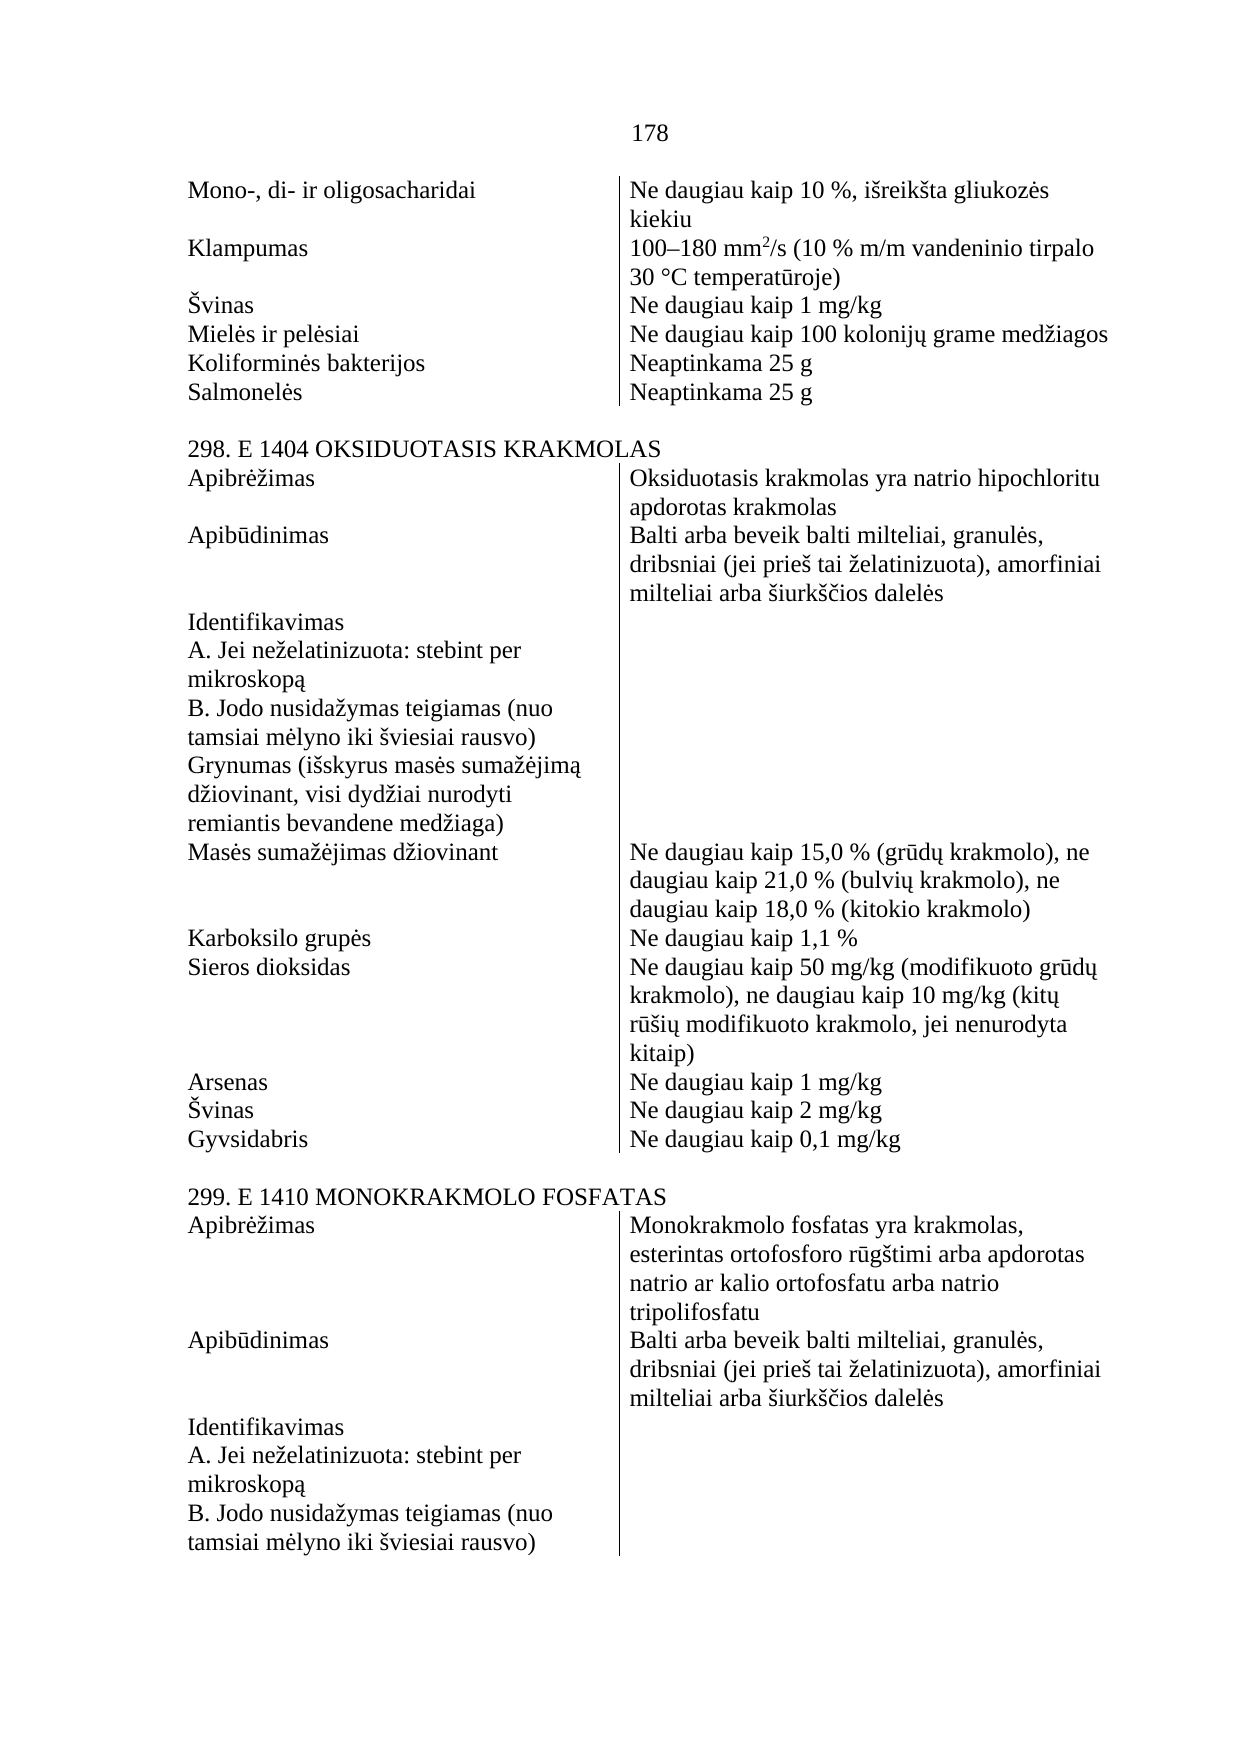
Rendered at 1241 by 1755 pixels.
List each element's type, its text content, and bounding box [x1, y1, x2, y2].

table_cell [620, 636, 1122, 693]
table_cell Grynumas (išskyrus masės sumažėjimą džiovinant, visi dydžiai nurodyti remiantis bevandene medžiaga) [177, 751, 619, 837]
table_cell Ne daugiau kaip 100 kolonijų grame medžiagos [620, 319, 1122, 348]
table_cell Ne daugiau kaip 15,0 % (grūdų krakmolo), ne daugiau kaip 21,0 % (bulvių krakmolo), ne daugiau kaip 18,0 % (kitokio krakmolo) [620, 837, 1122, 923]
table_cell Ne daugiau kaip 2 mg/kg [620, 1096, 1122, 1124]
table_cell Gyvsidabris [177, 1124, 619, 1153]
table_cell B. Jodo nusidažymas teigiamas (nuo tamsiai mėlyno iki šviesiai rausvo) [177, 1498, 619, 1556]
table_cell Apibrėžimas [177, 463, 619, 521]
table_cell Ne daugiau kaip 1 mg/kg [620, 291, 1122, 319]
table_cell [620, 1441, 1122, 1498]
table_cell [620, 693, 1122, 751]
table_cell [620, 607, 1122, 636]
table_cell B. Jodo nusidažymas teigiamas (nuo tamsiai mėlyno iki šviesiai rausvo) [177, 693, 619, 751]
table_cell Ne daugiau kaip 10 %, išreikšta gliukozės kiekiu [620, 176, 1122, 233]
table_cell Arsenas [177, 1067, 619, 1096]
table_cell Apibrėžimas [177, 1211, 619, 1326]
table_cell Oksiduotasis krakmolas yra natrio hipochloritu apdorotas krakmolas [620, 463, 1122, 521]
table_cell Koliforminės bakterijos [177, 348, 619, 377]
table_cell Apibūdinimas [177, 1326, 619, 1412]
table_cell 299. E 1410 MONOKRAKMOLO FOSFATAS [177, 1153, 1122, 1211]
table_cell Neaptinkama 25 g [620, 377, 1122, 406]
table_cell Karboksilo grupės [177, 923, 619, 952]
table_cell 100–180 mm2/s (10 % m/m vandeninio tirpalo 30 °C temperatūroje) [620, 233, 1122, 291]
table_cell Ne daugiau kaip 1,1 % [620, 923, 1122, 952]
table_cell Neaptinkama 25 g [620, 348, 1122, 377]
table_cell A. Jei neželatinizuota: stebint per mikroskopą [177, 1441, 619, 1498]
table_cell [620, 1412, 1122, 1441]
table_cell Ne daugiau kaip 0,1 mg/kg [620, 1124, 1122, 1153]
table_cell Balti arba beveik balti milteliai, granulės, dribsniai (jei prieš tai želatinizuota), amorfiniai milteliai arba šiurkščios dalelės [620, 1326, 1122, 1412]
table_cell 298. E 1404 OKSIDUOTASIS KRAKMOLAS [177, 406, 1122, 463]
table_cell Identifikavimas [177, 607, 619, 636]
table_cell Švinas [177, 291, 619, 319]
table_cell [620, 751, 1122, 837]
table_cell A. Jei neželatinizuota: stebint per mikroskopą [177, 636, 619, 693]
table_cell Salmonelės [177, 377, 619, 406]
table_cell Balti arba beveik balti milteliai, granulės, dribsniai (jei prieš tai želatinizuota), amorfiniai milteliai arba šiurkščios dalelės [620, 521, 1122, 607]
table_cell Klampumas [177, 233, 619, 291]
table_cell Identifikavimas [177, 1412, 619, 1441]
table_cell Monokrakmolo fosfatas yra krakmolas, esterintas ortofosforo rūgštimi arba apdorotas natrio ar kalio ortofosfatu arba natrio tripolifosfatu [620, 1211, 1122, 1326]
table_cell Švinas [177, 1096, 619, 1124]
table_cell Ne daugiau kaip 1 mg/kg [620, 1067, 1122, 1096]
table_cell Mono-, di- ir oligosacharidai [177, 176, 619, 233]
table_cell Apibūdinimas [177, 521, 619, 607]
table_cell Ne daugiau kaip 50 mg/kg (modifikuoto grūdų krakmolo), ne daugiau kaip 10 mg/kg (kitų rūšių modifikuoto krakmolo, jei nenurodyta kitaip) [620, 952, 1122, 1067]
table_cell Mielės ir pelėsiai [177, 319, 619, 348]
table_cell Sieros dioksidas [177, 952, 619, 1067]
table_cell [620, 1498, 1122, 1556]
table_cell Masės sumažėjimas džiovinant [177, 837, 619, 923]
